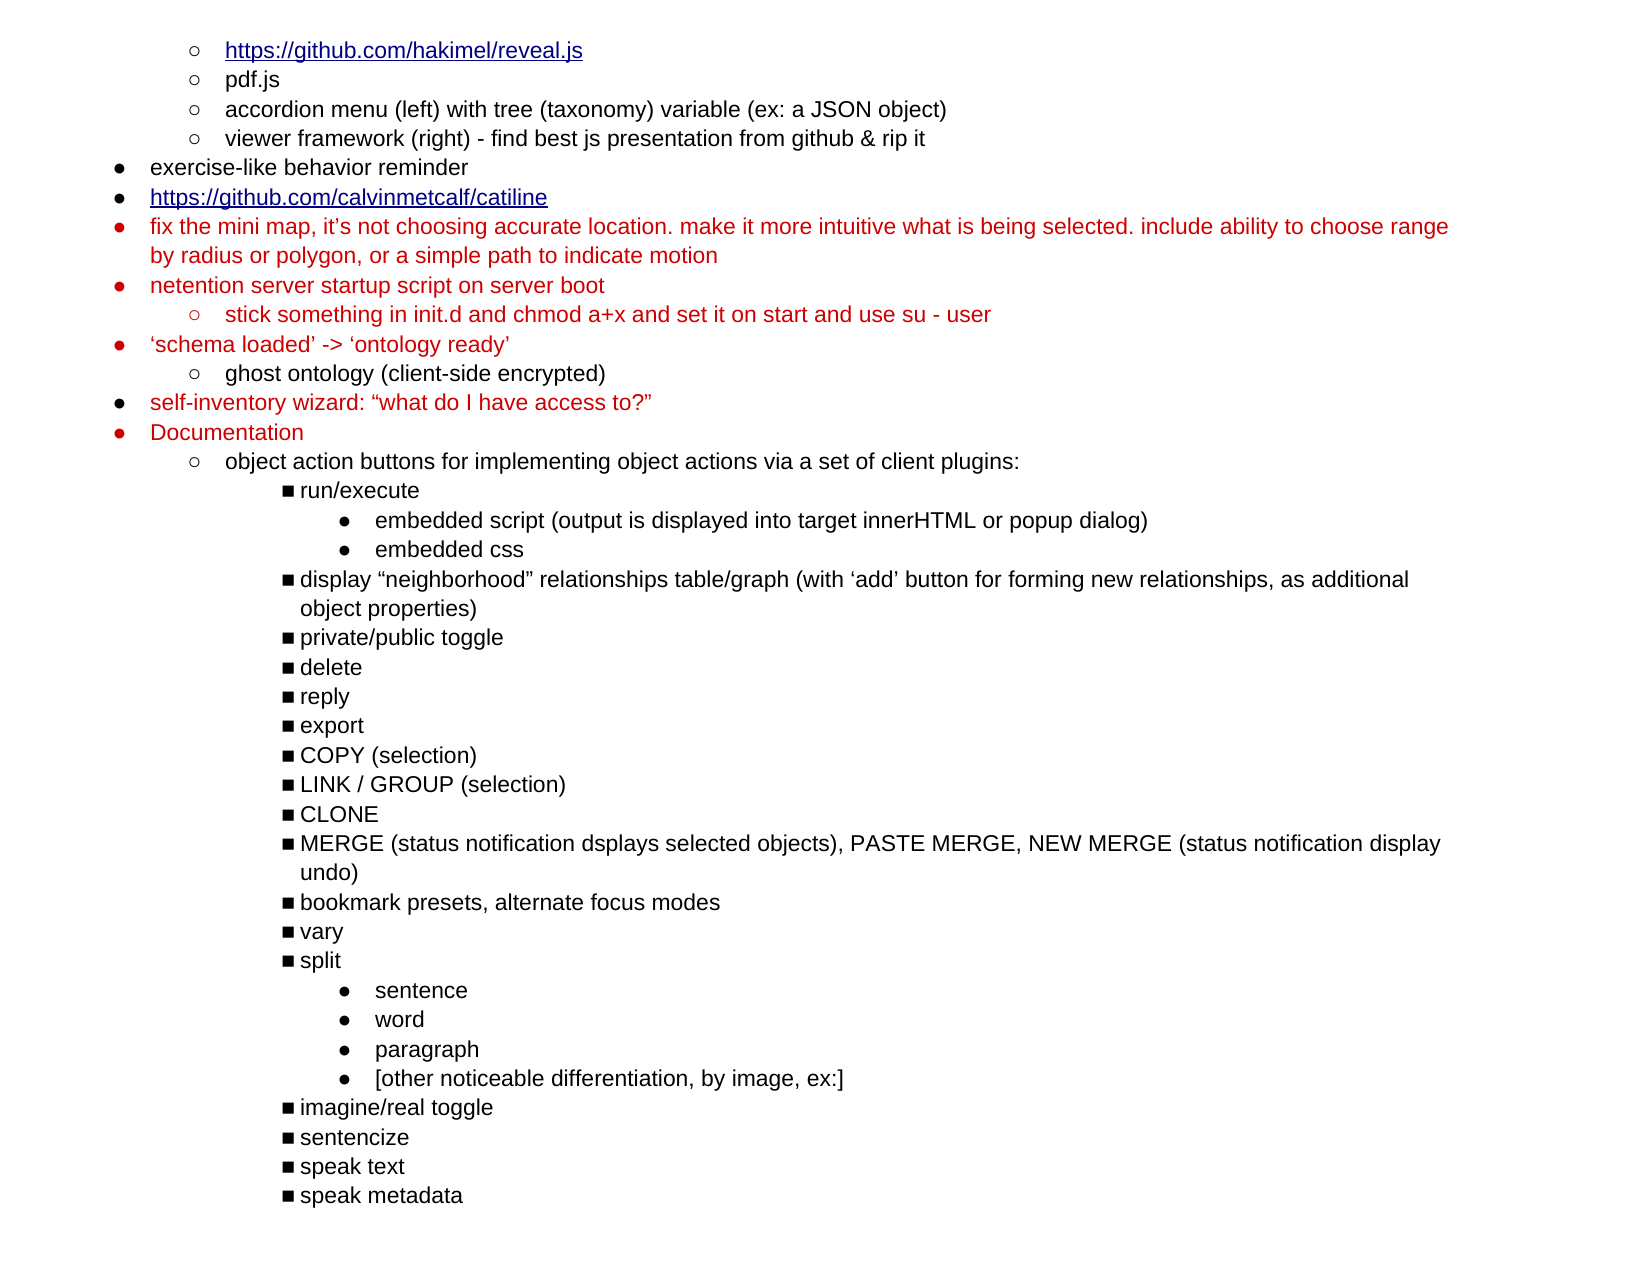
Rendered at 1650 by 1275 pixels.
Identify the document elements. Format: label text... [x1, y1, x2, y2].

list display “neighborhood” relationships table/graph (with ‘add’ button for forming new relationships, as additional object properties) [281, 566, 1462, 621]
list imagine/real toggle [281, 1095, 1462, 1121]
list private/public toggle [281, 625, 1462, 651]
list COPY (selection) [281, 742, 1462, 768]
list ‘schema loaded’ -> ‘ontology ready’ [112, 331, 1462, 357]
list Documentation [112, 419, 1462, 445]
list sentencize [281, 1124, 1462, 1150]
list [other noticeable differentiation, by image, ex:] [337, 1066, 1462, 1091]
list paragraph [337, 1036, 1462, 1062]
list speak text [281, 1154, 1462, 1179]
list viewer framework (right) - find best js presentation from github & rip it [187, 126, 1462, 151]
list reply [281, 684, 1462, 709]
list run/execute [281, 478, 1462, 504]
list https://github.com/hakimel/reveal.js [187, 37, 1462, 63]
list sentence [337, 977, 1462, 1003]
list stick something in init.d and chmod a+x and set it on start and use su - user [187, 302, 1462, 327]
list https://github.com/calvinmetcalf/catiline [112, 184, 1462, 210]
list fix the mini map, it’s not choosing accurate location. make it more intuitive what is being selected. include ability to choose range by radius or polygon, or a simple path to indicate motion [112, 214, 1462, 269]
list accordion menu (left) with tree (taxonomy) variable (ex: a JSON object) [187, 96, 1462, 122]
list netention server startup script on server boot [112, 272, 1462, 298]
list embedded css [337, 537, 1462, 562]
list object action buttons for implementing object actions via a set of client plugins: [187, 449, 1462, 474]
list vary [281, 919, 1462, 944]
list export [281, 713, 1462, 739]
list LINK / GROUP (selection) [281, 772, 1462, 797]
list exercise-like behavior reminder [112, 155, 1462, 181]
list pdf.js [187, 67, 1462, 92]
list word [337, 1007, 1462, 1032]
list CLONE [281, 801, 1462, 827]
list ghost ontology (client-side encrypted) [187, 361, 1462, 386]
list embedded script (output is displayed into target innerHTML or popup dialog) [337, 507, 1462, 533]
list speak metadata [281, 1183, 1462, 1209]
list MERGE (status notification dsplays selected objects), PASTE MERGE, NEW MERGE (status notification display undo) [281, 831, 1462, 886]
list self-inventory wizard: “what do I have access to?” [112, 390, 1462, 416]
list delete [281, 654, 1462, 680]
list bookmark presets, alternate focus modes [281, 889, 1462, 915]
list split [281, 948, 1462, 974]
